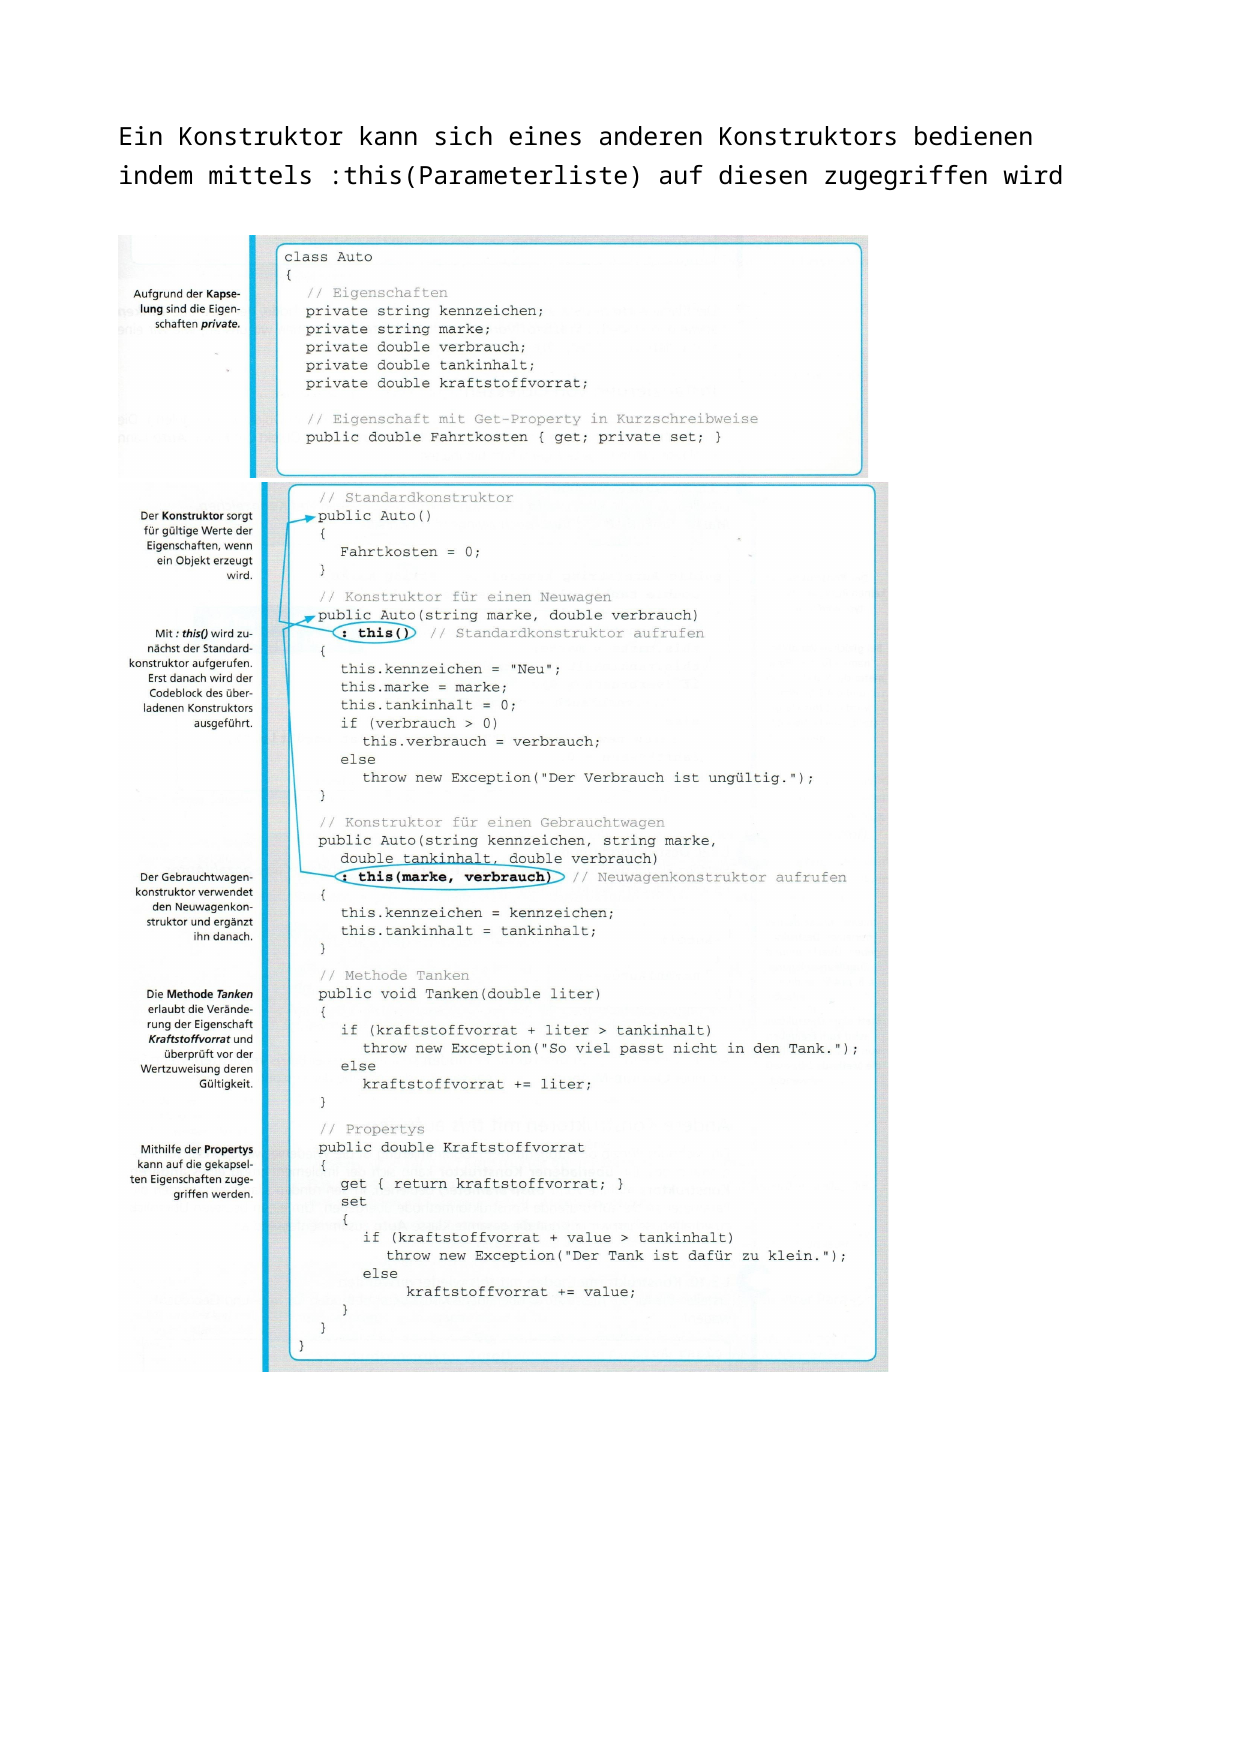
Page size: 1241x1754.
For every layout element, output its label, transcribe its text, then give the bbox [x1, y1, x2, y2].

picture [267, 482, 889, 1372]
text Ein Konstruktor kann sich eines anderen Konstruktors bedienen indem mittels :this(Parameterliste) auf diesen zugegriffen wird [118, 118, 1122, 191]
picture [118, 482, 263, 1372]
picture [255, 235, 869, 478]
picture [118, 235, 251, 478]
